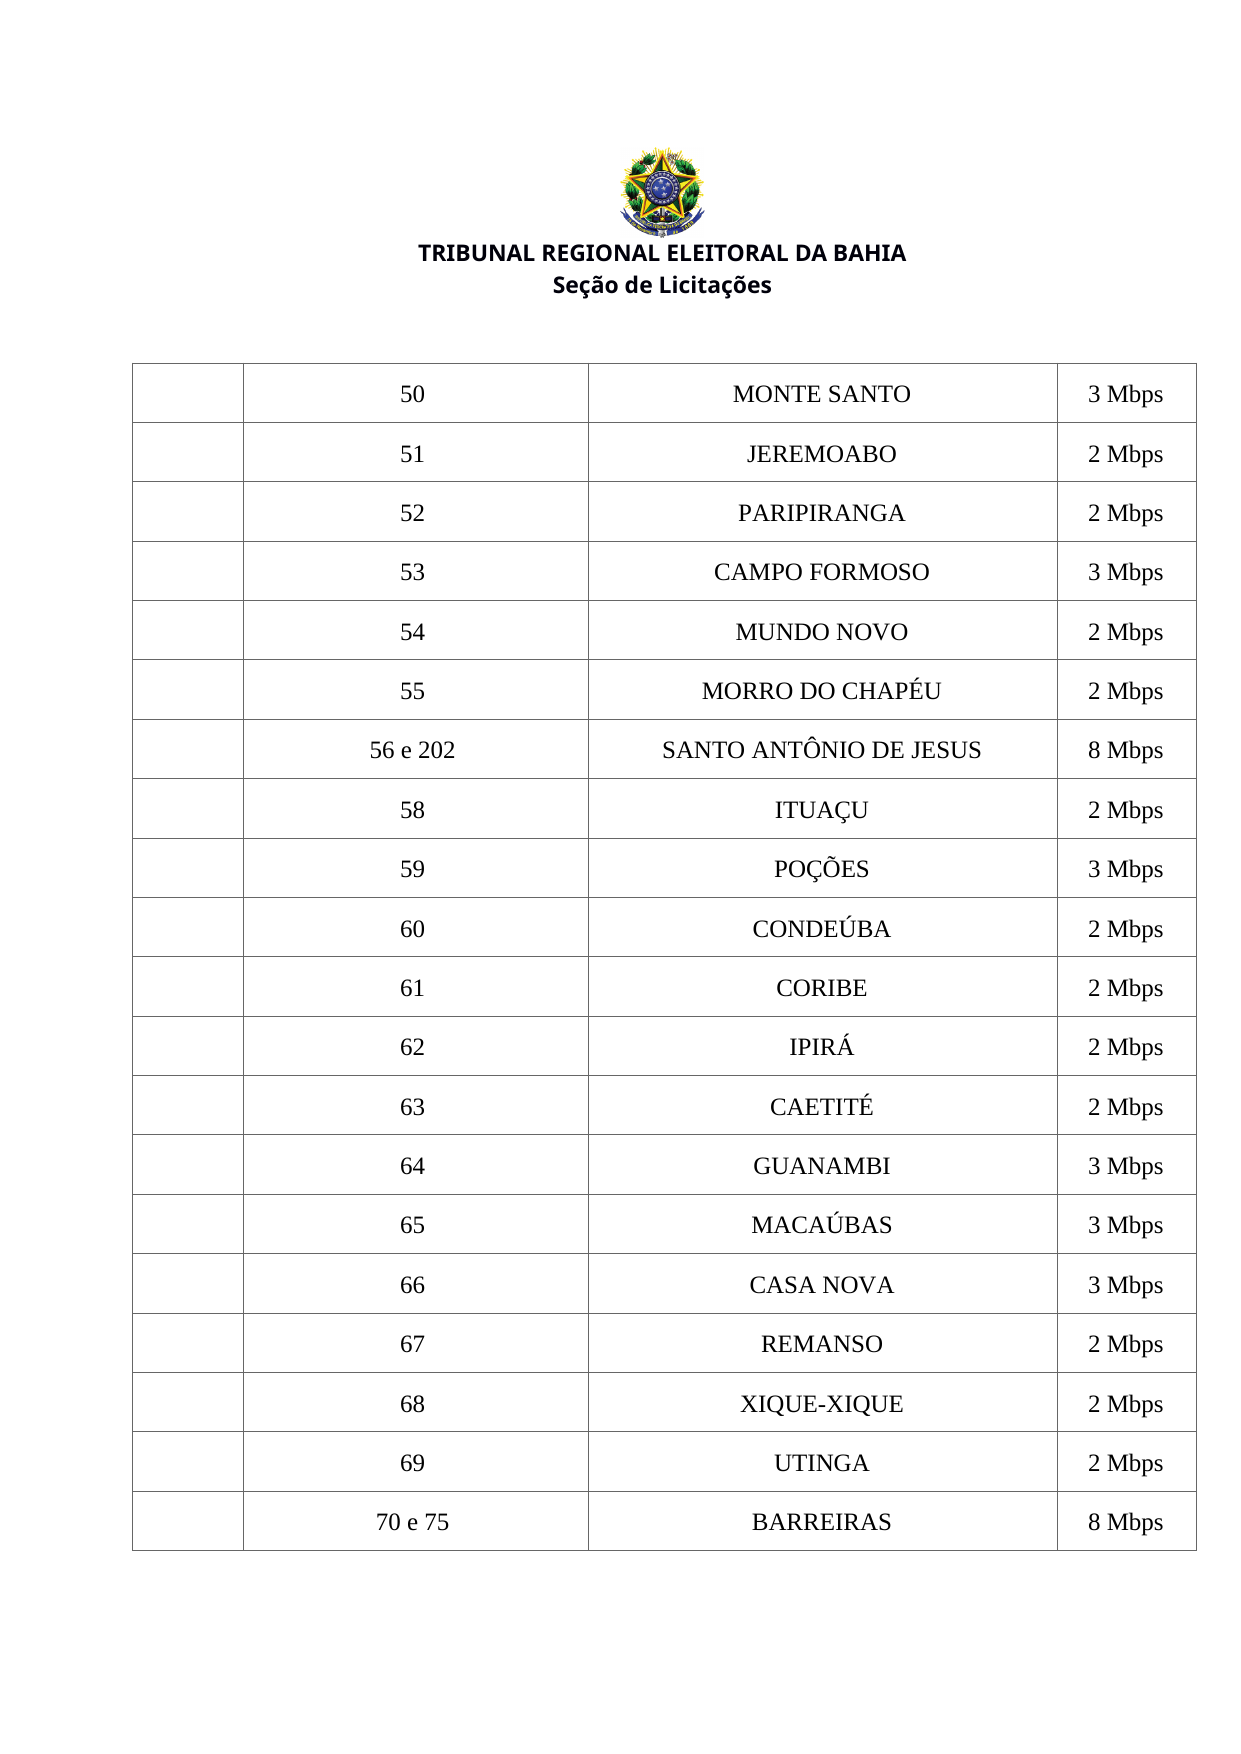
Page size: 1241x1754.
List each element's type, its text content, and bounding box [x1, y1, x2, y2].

table_cell UTINGA [589, 1432, 1057, 1491]
table_cell 69 [244, 1432, 588, 1491]
table_cell 2 Mbps [1058, 898, 1196, 956]
table_cell 2 Mbps [1058, 482, 1196, 541]
table_cell [133, 1135, 243, 1194]
table_cell 50 [244, 364, 588, 422]
table_cell GUANAMBI [589, 1135, 1057, 1194]
table_cell 2 Mbps [1058, 660, 1196, 719]
table_cell MACAÚBAS [589, 1195, 1057, 1253]
table_cell 62 [244, 1017, 588, 1075]
table_cell MORRO DO CHAPÉU [589, 660, 1057, 719]
table_cell 56 e 202 [244, 720, 588, 778]
table_cell JEREMOABO [589, 423, 1057, 481]
table_cell BARREIRAS [589, 1492, 1057, 1550]
table_cell [133, 839, 243, 897]
table_cell 2 Mbps [1058, 779, 1196, 837]
table_cell MUNDO NOVO [589, 601, 1057, 659]
table_cell 3 Mbps [1058, 1135, 1196, 1194]
table_cell 3 Mbps [1058, 542, 1196, 600]
table_cell POÇÕES [589, 839, 1057, 897]
table_cell 3 Mbps [1058, 364, 1196, 422]
table_cell 2 Mbps [1058, 601, 1196, 659]
table_cell CAETITÉ [589, 1076, 1057, 1134]
table_cell [133, 1076, 243, 1134]
table_cell 3 Mbps [1058, 839, 1196, 897]
table_cell [133, 720, 243, 778]
table_cell REMANSO [589, 1314, 1057, 1372]
table_cell 60 [244, 898, 588, 956]
table_cell 65 [244, 1195, 588, 1253]
table_cell 67 [244, 1314, 588, 1372]
table_cell 55 [244, 660, 588, 719]
table_cell [133, 779, 243, 837]
table_cell [133, 1432, 243, 1491]
table_cell 66 [244, 1254, 588, 1312]
table_cell ITUAÇU [589, 779, 1057, 837]
table_cell [133, 601, 243, 659]
table_cell 2 Mbps [1058, 957, 1196, 1016]
table_cell 2 Mbps [1058, 1076, 1196, 1134]
table_cell 2 Mbps [1058, 423, 1196, 481]
table_cell [133, 1314, 243, 1372]
table_cell [133, 482, 243, 541]
table_cell [133, 957, 243, 1016]
table_cell 63 [244, 1076, 588, 1134]
table_cell CONDEÚBA [589, 898, 1057, 956]
table_cell [133, 423, 243, 481]
table_cell 70 e 75 [244, 1492, 588, 1550]
table_cell 64 [244, 1135, 588, 1194]
table_cell SANTO ANTÔNIO DE JESUS [589, 720, 1057, 778]
table_cell 58 [244, 779, 588, 837]
table_cell 2 Mbps [1058, 1432, 1196, 1491]
table_cell [133, 1195, 243, 1253]
table_cell 68 [244, 1373, 588, 1431]
table_cell 54 [244, 601, 588, 659]
table_cell [133, 1254, 243, 1312]
table_cell [133, 660, 243, 719]
table_cell CORIBE [589, 957, 1057, 1016]
table_cell 3 Mbps [1058, 1195, 1196, 1253]
table_cell 53 [244, 542, 588, 600]
table_cell 59 [244, 839, 588, 897]
table_cell 2 Mbps [1058, 1314, 1196, 1372]
table_cell [133, 898, 243, 956]
table_cell 8 Mbps [1058, 1492, 1196, 1550]
table_cell 51 [244, 423, 588, 481]
table_cell 52 [244, 482, 588, 541]
table_cell 61 [244, 957, 588, 1016]
table_cell [133, 1373, 243, 1431]
table_cell [133, 364, 243, 422]
table_cell [133, 1492, 243, 1550]
table_cell [133, 1017, 243, 1075]
table_cell MONTE SANTO [589, 364, 1057, 422]
table_cell CASA NOVA [589, 1254, 1057, 1312]
table_cell PARIPIRANGA [589, 482, 1057, 541]
table_cell [133, 542, 243, 600]
table_cell XIQUE-XIQUE [589, 1373, 1057, 1431]
table_cell 2 Mbps [1058, 1017, 1196, 1075]
table_cell 8 Mbps [1058, 720, 1196, 778]
table_cell 2 Mbps [1058, 1373, 1196, 1431]
table_cell 3 Mbps [1058, 1254, 1196, 1312]
table_cell CAMPO FORMOSO [589, 542, 1057, 600]
table_cell IPIRÁ [589, 1017, 1057, 1075]
